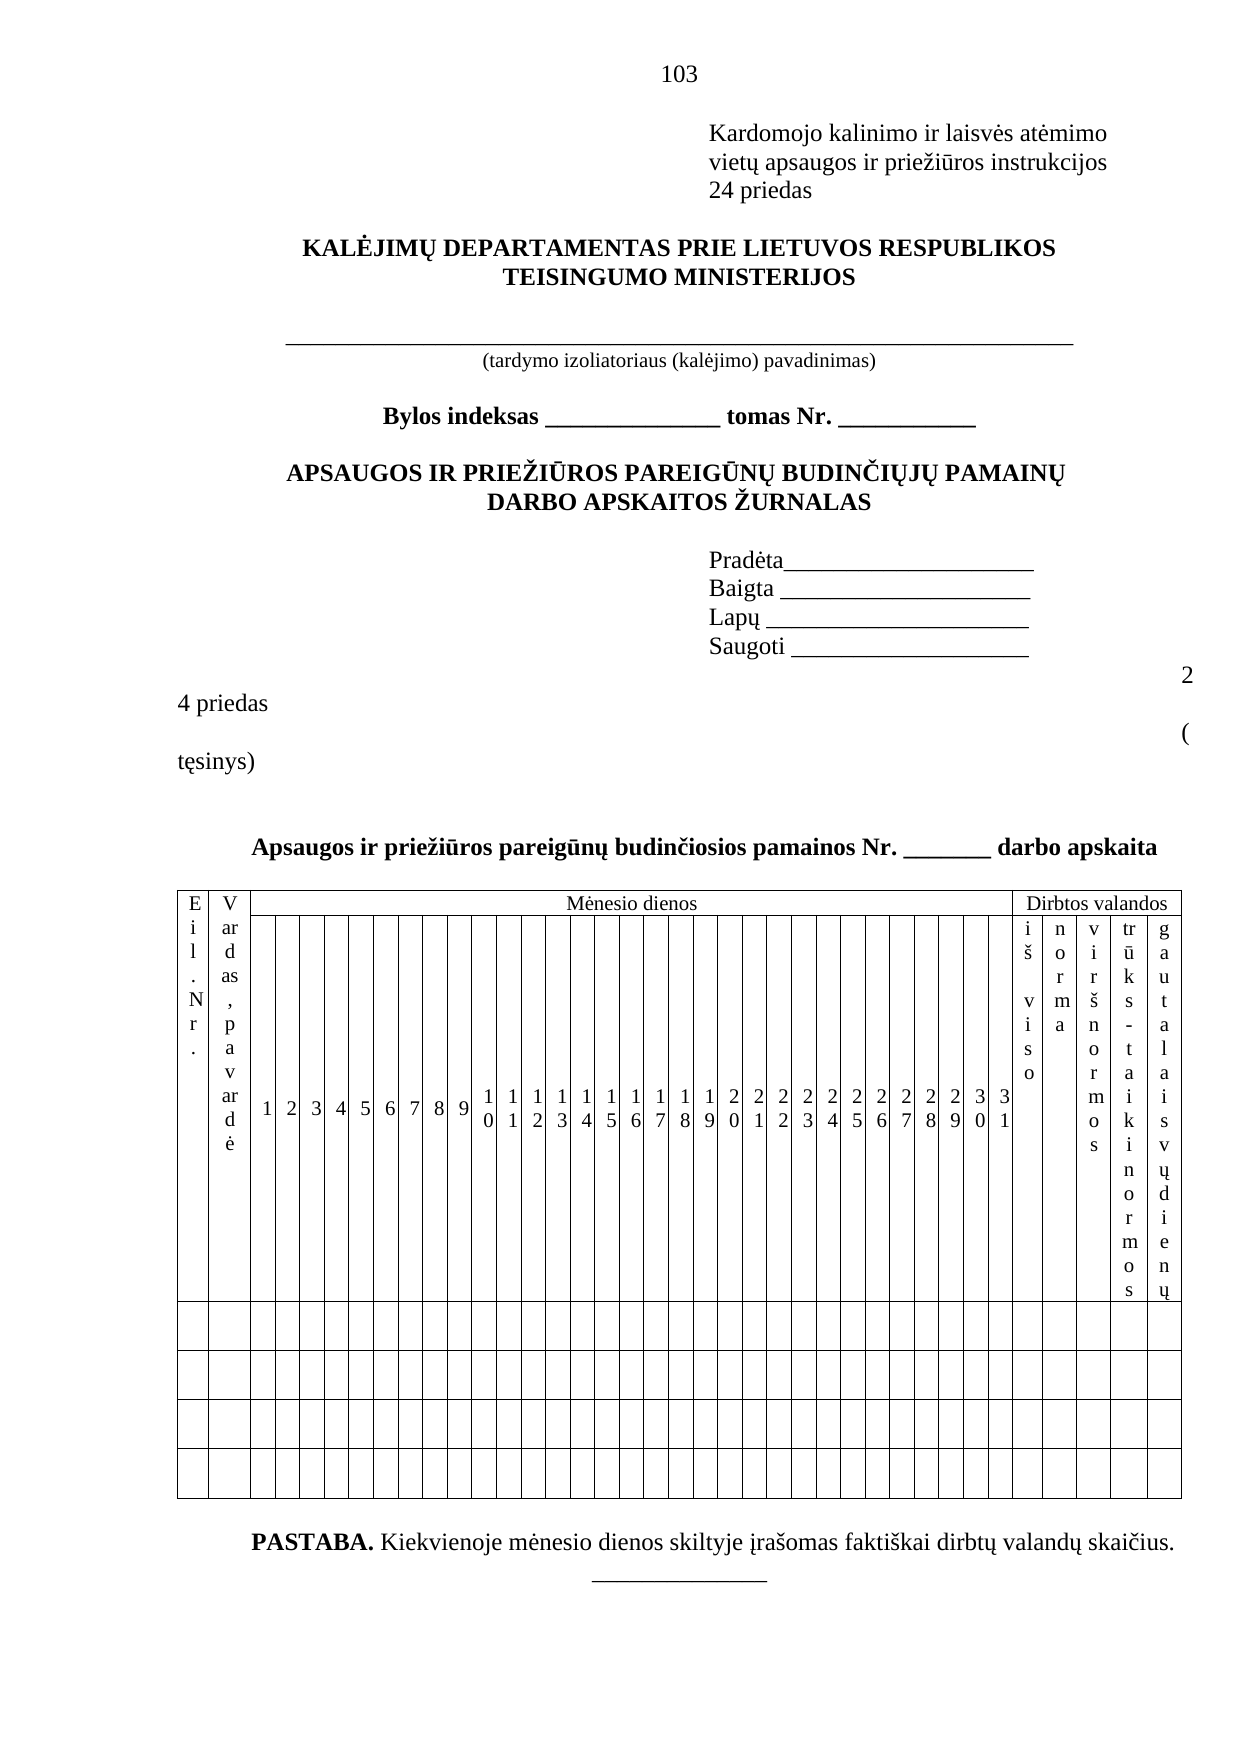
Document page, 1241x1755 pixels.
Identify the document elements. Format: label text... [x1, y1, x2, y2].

table_cell [1013, 1302, 1042, 1350]
table_cell [915, 1400, 938, 1448]
table_cell [964, 1302, 988, 1350]
text KALĖJIMŲ DEPARTAMENTAS PRIE LIETUVOS RESPUBLIKOS [177, 233, 1181, 262]
table_cell 29 [939, 916, 963, 1301]
table_cell [522, 1302, 545, 1350]
table_cell [890, 1351, 914, 1399]
table_cell [1148, 1302, 1181, 1350]
table_cell [472, 1400, 496, 1448]
table_cell 7 [399, 916, 422, 1301]
table_cell [817, 1449, 840, 1497]
table_cell 12 [522, 916, 545, 1301]
table_cell [546, 1400, 570, 1448]
table_cell [399, 1449, 422, 1497]
table_cell 25 [841, 916, 865, 1301]
table_cell [571, 1449, 594, 1497]
table_cell [276, 1449, 299, 1497]
text vietų apsaugos ir priežiūros instrukcijos [177, 147, 1181, 176]
table_cell 10 [472, 916, 496, 1301]
text PASTABA. Kiekvienoje mėnesio dienos skiltyje įrašomas faktiškai dirbtų valandų skaičius. [177, 1527, 1181, 1556]
table_cell [325, 1400, 348, 1448]
table_cell [694, 1351, 717, 1399]
table_cell [694, 1400, 717, 1448]
table_cell [546, 1351, 570, 1399]
table_cell [915, 1449, 938, 1497]
table_cell [349, 1351, 373, 1399]
table_cell [1077, 1400, 1110, 1448]
text 24 priedas [177, 660, 1181, 717]
table_cell [792, 1400, 816, 1448]
table_cell [251, 1449, 275, 1497]
table_cell [571, 1351, 594, 1399]
table_cell [325, 1449, 348, 1497]
table_cell [399, 1400, 422, 1448]
table_cell [989, 1302, 1012, 1350]
table_cell [300, 1449, 324, 1497]
text ______________ [177, 1556, 1181, 1585]
table_cell [743, 1400, 766, 1448]
text Apsaugos ir priežiūros pareigūnų budinčiosios pamainos Nr. _______ darbo apskaita [177, 832, 1181, 861]
table_cell [620, 1449, 643, 1497]
table_cell gauta laisvų dienų [1148, 916, 1181, 1301]
table_cell [890, 1449, 914, 1497]
table_cell [1077, 1351, 1110, 1399]
table_cell [694, 1449, 717, 1497]
table_cell 4 [325, 916, 348, 1301]
table_cell virš normos [1077, 916, 1110, 1301]
text Pradėta____________________ [177, 545, 1181, 573]
table_cell [497, 1351, 521, 1399]
table_cell [1043, 1400, 1076, 1448]
table_cell [1111, 1351, 1147, 1399]
table_cell 1 [251, 916, 275, 1301]
table_cell [178, 1400, 208, 1448]
table_cell [251, 1400, 275, 1448]
table_cell [669, 1351, 693, 1399]
table_cell [866, 1400, 889, 1448]
table_cell [546, 1302, 570, 1350]
text Saugoti ___________________ [177, 631, 1181, 660]
table_cell 16 [620, 916, 643, 1301]
table_cell [767, 1351, 791, 1399]
table_cell [399, 1302, 422, 1350]
text Kardomojo kalinimo ir laisvės atėmimo [709, 118, 1181, 147]
table_cell [767, 1302, 791, 1350]
table_cell [448, 1351, 471, 1399]
table_cell [423, 1302, 447, 1350]
table_cell 8 [423, 916, 447, 1301]
table_cell [669, 1302, 693, 1350]
table_cell [964, 1400, 988, 1448]
table_cell 23 [792, 916, 816, 1301]
text DARBO APSKAITOS ŽURNALAS [177, 487, 1181, 516]
table_cell [939, 1302, 963, 1350]
table_cell [718, 1400, 742, 1448]
table_cell [694, 1302, 717, 1350]
table_cell [300, 1302, 324, 1350]
table_cell [767, 1400, 791, 1448]
table_cell [1043, 1302, 1076, 1350]
table_cell [522, 1449, 545, 1497]
table_cell [866, 1449, 889, 1497]
table_cell [669, 1400, 693, 1448]
table_cell [178, 1449, 208, 1497]
table_cell [349, 1400, 373, 1448]
table_cell 22 [767, 916, 791, 1301]
text (tardymo izoliatoriaus (kalėjimo) pavadinimas) [177, 348, 1181, 372]
table_cell [399, 1351, 422, 1399]
table_cell [423, 1400, 447, 1448]
table_cell [209, 1449, 250, 1497]
table_cell [349, 1302, 373, 1350]
table_cell 18 [669, 916, 693, 1301]
table_cell [644, 1302, 668, 1350]
table_cell 27 [890, 916, 914, 1301]
table_cell [276, 1400, 299, 1448]
table_cell [423, 1449, 447, 1497]
table_cell [866, 1302, 889, 1350]
table_cell [1013, 1449, 1042, 1497]
table_cell [595, 1400, 619, 1448]
table_cell [472, 1351, 496, 1399]
table_cell [743, 1302, 766, 1350]
table_cell [178, 1302, 208, 1350]
table_cell 28 [915, 916, 938, 1301]
table_cell 26 [866, 916, 889, 1301]
table_cell trūks-ta iki normos [1111, 916, 1147, 1301]
table_cell [300, 1400, 324, 1448]
table_header Vardas, pavardė [209, 891, 250, 1301]
table_cell [644, 1351, 668, 1399]
table_cell [497, 1449, 521, 1497]
table_cell [251, 1351, 275, 1399]
table_cell [374, 1351, 398, 1399]
table_cell [178, 1351, 208, 1399]
table_cell [349, 1449, 373, 1497]
table_cell [497, 1400, 521, 1448]
table_cell [522, 1351, 545, 1399]
table_cell [472, 1302, 496, 1350]
table_cell [325, 1351, 348, 1399]
table_cell [497, 1302, 521, 1350]
table_cell [595, 1351, 619, 1399]
table_cell [792, 1449, 816, 1497]
table_cell 21 [743, 916, 766, 1301]
table_header Mėnesio dienos [251, 891, 1012, 915]
table_cell 20 [718, 916, 742, 1301]
table_cell 5 [349, 916, 373, 1301]
table_cell [423, 1351, 447, 1399]
table_cell [817, 1351, 840, 1399]
table_cell [209, 1400, 250, 1448]
table_cell [325, 1302, 348, 1350]
table_cell 11 [497, 916, 521, 1301]
table_cell [472, 1449, 496, 1497]
table_header Eil. Nr. [178, 891, 208, 1301]
table_cell [1077, 1302, 1110, 1350]
table_cell [374, 1449, 398, 1497]
table_cell [644, 1400, 668, 1448]
text Bylos indeksas ______________ tomas Nr. ___________ [177, 401, 1181, 430]
table_cell [841, 1302, 865, 1350]
table_cell [1043, 1351, 1076, 1399]
table_cell [915, 1351, 938, 1399]
table_cell 30 [964, 916, 988, 1301]
table_cell [595, 1302, 619, 1350]
table_cell 17 [644, 916, 668, 1301]
table_cell [792, 1302, 816, 1350]
table_cell 2 [276, 916, 299, 1301]
table_cell [743, 1351, 766, 1399]
table_cell [841, 1351, 865, 1399]
text (tęsinys) [177, 717, 1181, 775]
text _______________________________________________________________ [177, 319, 1181, 348]
table_cell 19 [694, 916, 717, 1301]
table_cell [1043, 1449, 1076, 1497]
text Lapų _____________________ [177, 602, 1181, 631]
table_cell [620, 1302, 643, 1350]
table_cell [767, 1449, 791, 1497]
table_cell [571, 1302, 594, 1350]
table_cell 6 [374, 916, 398, 1301]
table_cell [939, 1400, 963, 1448]
table_cell [890, 1302, 914, 1350]
table_cell [251, 1302, 275, 1350]
table_cell [964, 1351, 988, 1399]
table_cell 14 [571, 916, 594, 1301]
table_cell [939, 1351, 963, 1399]
table_cell 13 [546, 916, 570, 1301]
table_cell [792, 1351, 816, 1399]
table_header Dirbtos valandos [1013, 891, 1181, 915]
table_cell [448, 1302, 471, 1350]
table_cell [448, 1449, 471, 1497]
table_cell [276, 1351, 299, 1399]
table_cell [546, 1449, 570, 1497]
table_cell [866, 1351, 889, 1399]
table_cell [841, 1449, 865, 1497]
table_cell [374, 1400, 398, 1448]
table_cell [374, 1302, 398, 1350]
table_cell 24 [817, 916, 840, 1301]
table_cell [620, 1400, 643, 1448]
table_cell norma [1043, 916, 1076, 1301]
table_cell [1077, 1449, 1110, 1497]
table_cell 31 [989, 916, 1012, 1301]
table_cell [644, 1449, 668, 1497]
table_cell [743, 1449, 766, 1497]
table_cell [1111, 1400, 1147, 1448]
table_cell [209, 1302, 250, 1350]
table_cell [841, 1400, 865, 1448]
table_cell 9 [448, 916, 471, 1301]
table_cell [522, 1400, 545, 1448]
table_cell iš viso [1013, 916, 1042, 1301]
table_cell [300, 1351, 324, 1399]
table_cell [1148, 1400, 1181, 1448]
table_cell [989, 1351, 1012, 1399]
table_cell [1111, 1449, 1147, 1497]
table_cell [669, 1449, 693, 1497]
text 24 priedas [177, 176, 1181, 204]
table_cell [209, 1351, 250, 1399]
table_cell [1148, 1351, 1181, 1399]
table_cell [571, 1400, 594, 1448]
table_cell [890, 1400, 914, 1448]
table_cell [276, 1302, 299, 1350]
table_cell 15 [595, 916, 619, 1301]
table_cell [595, 1449, 619, 1497]
table_cell [915, 1302, 938, 1350]
table_cell [620, 1351, 643, 1399]
table_cell [964, 1449, 988, 1497]
table_cell [718, 1302, 742, 1350]
table_cell [1148, 1449, 1181, 1497]
text TEISINGUMO MINISTERIJOS [177, 262, 1181, 291]
table_cell [718, 1351, 742, 1399]
table_cell [989, 1449, 1012, 1497]
table_cell [817, 1400, 840, 1448]
table_cell [1111, 1302, 1147, 1350]
table_cell [718, 1449, 742, 1497]
table_cell [1013, 1400, 1042, 1448]
text Baigta ____________________ [177, 573, 1181, 602]
table_cell [448, 1400, 471, 1448]
table_cell [817, 1302, 840, 1350]
table_cell [939, 1449, 963, 1497]
text APSAUGOS IR PRIEŽIŪROS PAREIGŪNŲ BUDINČIŲJŲ PAMAINŲ [177, 458, 1181, 487]
table_cell 3 [300, 916, 324, 1301]
table_cell [989, 1400, 1012, 1448]
table_cell [1013, 1351, 1042, 1399]
